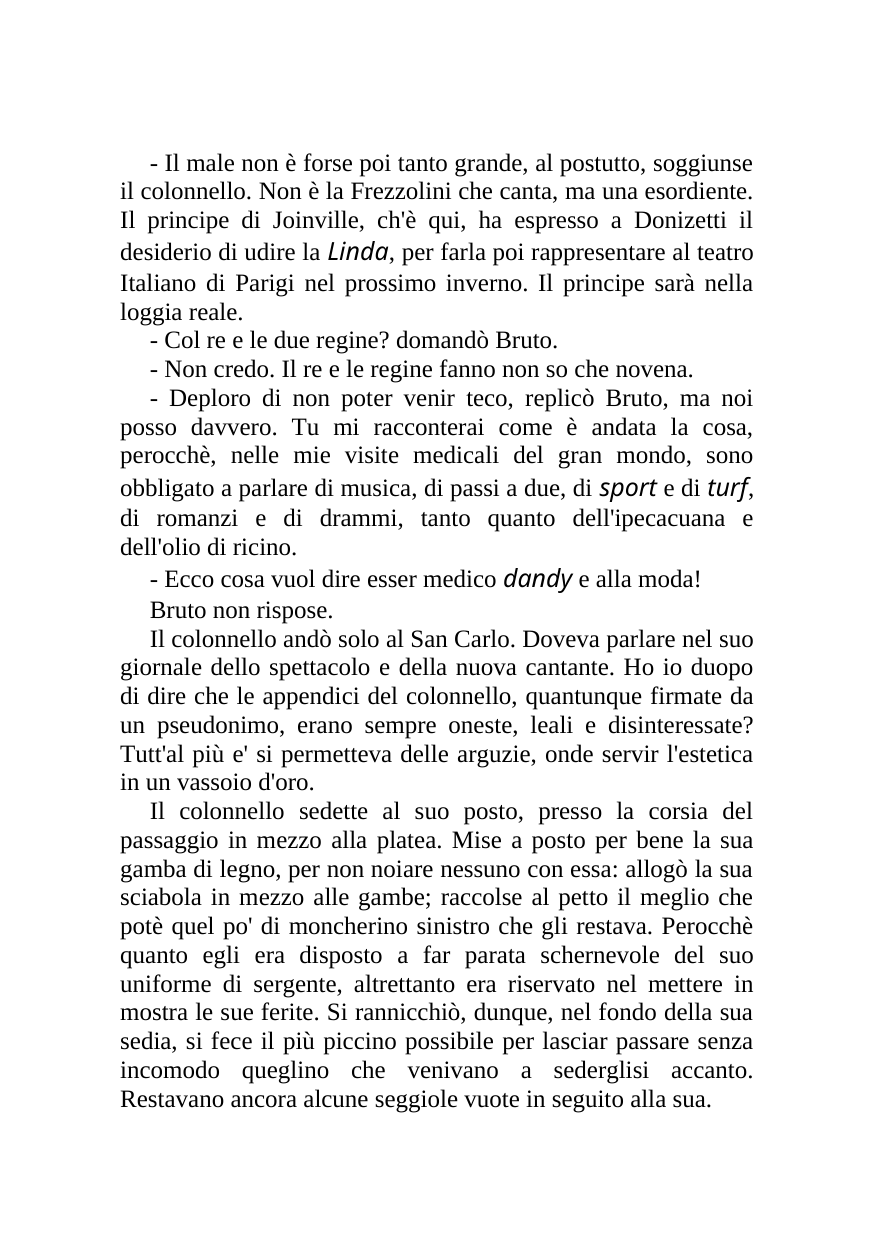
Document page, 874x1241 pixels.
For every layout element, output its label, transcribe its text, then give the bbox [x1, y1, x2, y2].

text Il colonnello sedette al suo posto, presso la corsia del passaggio in mezzo alla platea. Mise a posto per bene la sua gamba di legno, per non noiare nessuno con essa: allogò la sua sciabola in mezzo alle gambe; raccolse al petto il meglio che potè quel po' di moncherino sinistro che gli restava. Perocchè quanto egli era disposto a far parata schernevole del suo uniforme di sergente, altrettanto era riservato nel mettere in mostra le sue ferite. Si rannicchiò, dunque, nel fondo della sua sedia, si fece il più piccino possibile per lasciar passare senza incomodo queglino che venivano a sederglisi accanto. Restavano ancora alcune seggiole vuote in seguito alla sua. [120, 796, 754, 1112]
text - Ecco cosa vuol dire esser medico dandy e alla moda! [120, 561, 754, 595]
text - Non credo. Il re e le regine fanno non so che novena. [120, 354, 754, 383]
text Il colonnello andò solo al San Carlo. Doveva parlare nel suo giornale dello spettacolo e della nuova cantante. Ho io duopo di dire che le appendici del colonnello, quantunque firmate da un pseudonimo, erano sempre oneste, leali e disinteressate? Tutt'al più e' si permetteva delle arguzie, onde servir l'estetica in un vassoio d'oro. [120, 624, 754, 796]
text Bruto non rispose. [120, 595, 754, 624]
text - Col re e le due regine? domandò Bruto. [120, 326, 754, 354]
text - Deploro di non poter venir teco, replicò Bruto, ma noi posso davvero. Tu mi racconterai come è andata la cosa, perocchè, nelle mie visite medicali del gran mondo, sono obbligato a parlare di musica, di passi a due, di sport e di turf, di romanzi e di drammi, tanto quanto dell'ipecacuana e dell'olio di ricino. [120, 383, 754, 561]
text - Il male non è forse poi tanto grande, al postutto, soggiunse il colonnello. Non è la Frezzolini che canta, ma una esordiente. Il principe di Joinville, ch'è qui, ha espresso a Donizetti il desiderio di udire la Linda, per farla poi rappresentare al teatro Italiano di Parigi nel prossimo inverno. Il principe sarà nella loggia reale. [120, 148, 754, 326]
